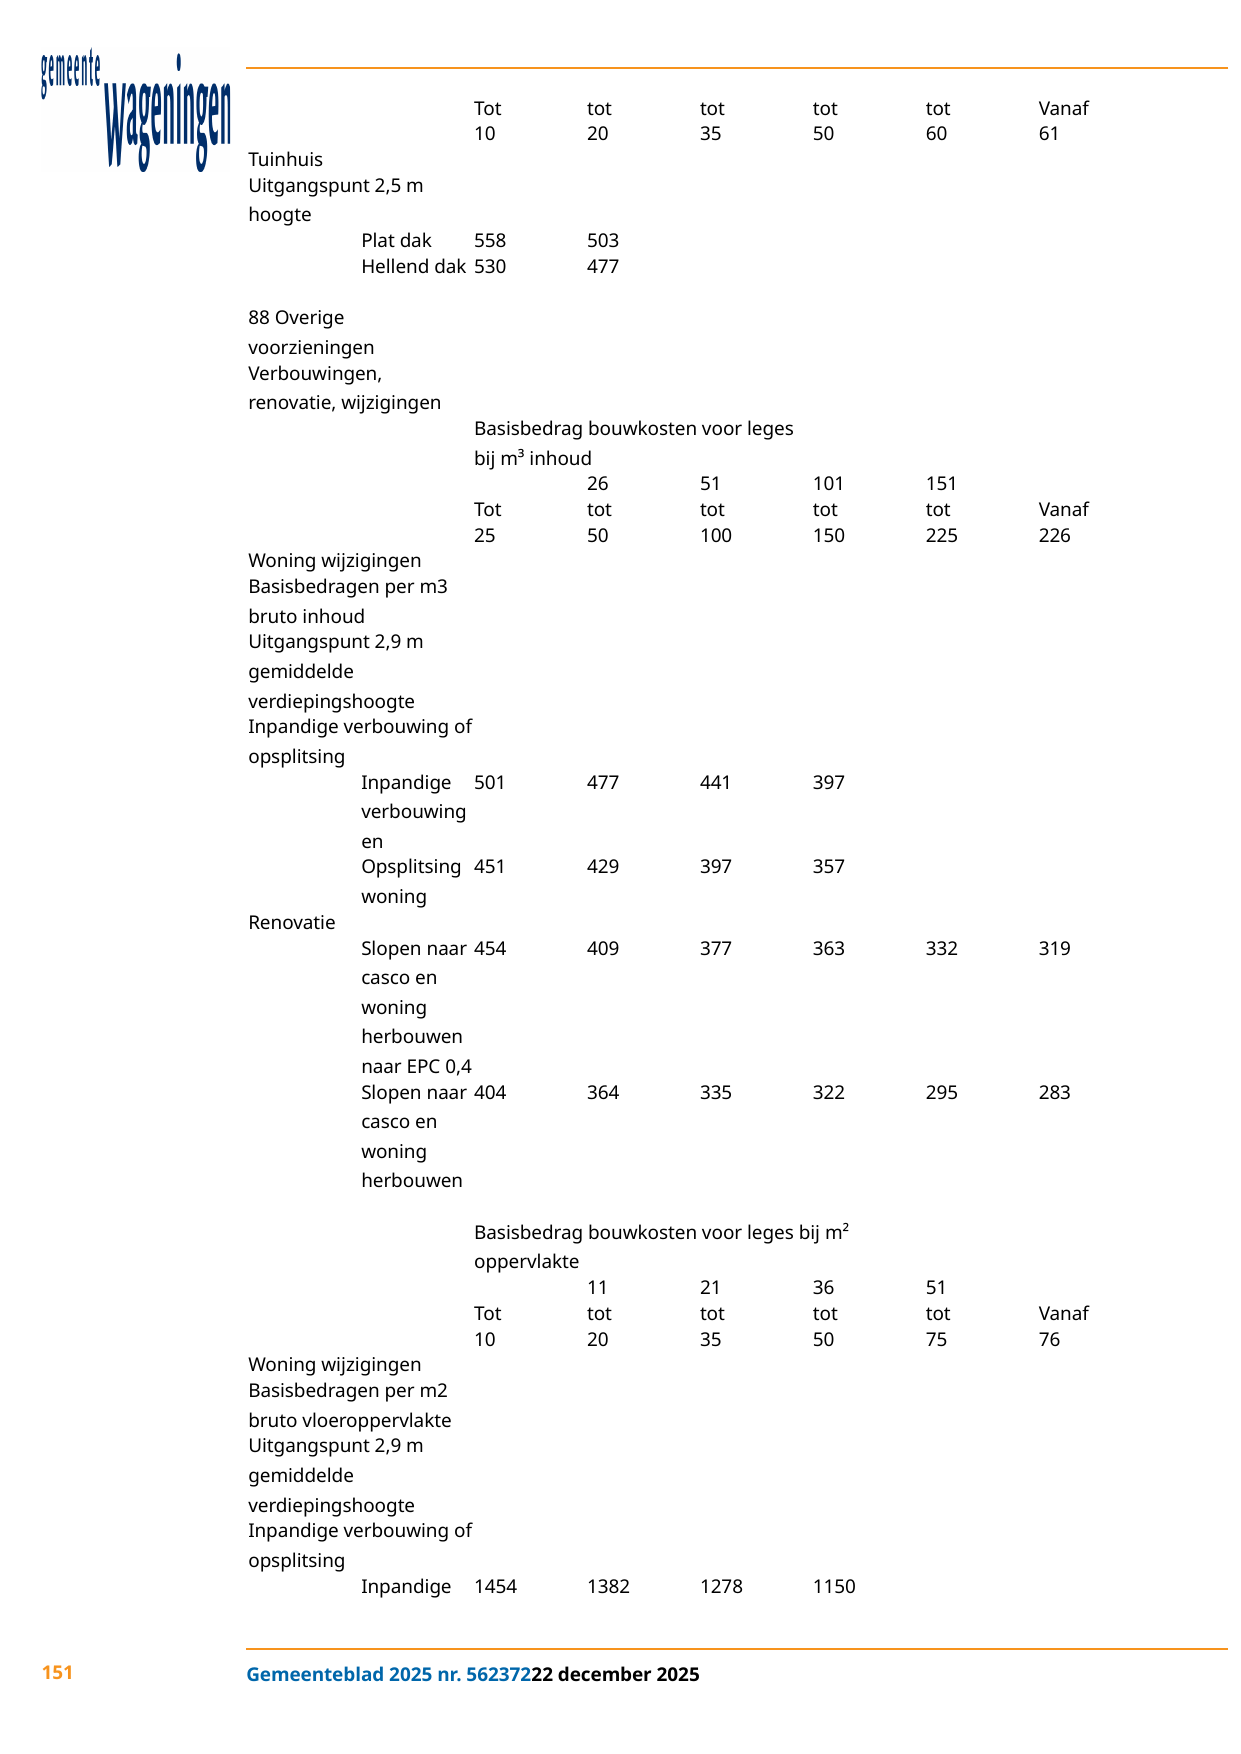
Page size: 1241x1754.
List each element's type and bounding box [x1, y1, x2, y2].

picture [41, 47, 231, 172]
